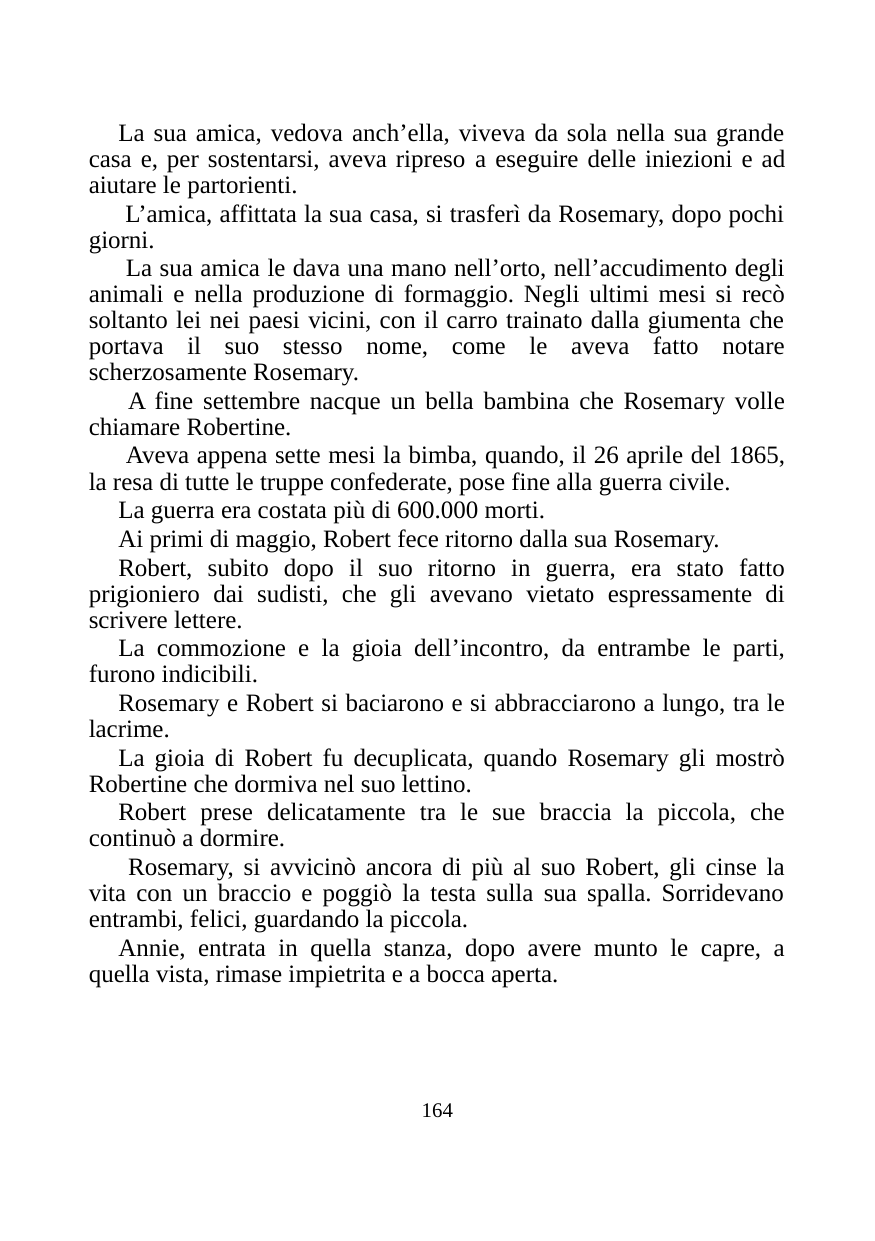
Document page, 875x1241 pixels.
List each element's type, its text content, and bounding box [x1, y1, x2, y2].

text La guerra era costata più di 600.000 morti. [88, 495, 786, 524]
text La sua amica le dava una mano nell’orto, nell’accudimento degli animali e nella produzione di formaggio. Negli ultimi mesi si recò soltanto lei nei paesi vicini, con il carro trainato dalla giumenta che portava il suo stesso nome, come le aveva fatto notare scherzosamente Rosemary. [88, 253, 786, 386]
text La gioia di Robert fu decuplicata, quando Rosemary gli mostrò Robertine che dormiva nel suo lettino. [88, 743, 786, 797]
text Annie, entrata in quella stanza, dopo avere munto le capre, a quella vista, rimase impietrita e a bocca aperta. [88, 933, 786, 987]
text Robert prese delicatamente tra le sue braccia la piccola, che continuò a dormire. [88, 797, 786, 852]
text Aveva appena sette mesi la bimba, quando, il 26 aprile del 1865, la resa di tutte le truppe confederate, pose fine alla guerra civile. [88, 441, 786, 495]
text Robert, subito dopo il suo ritorno in guerra, era stato fatto prigioniero dai sudisti, che gli avevano vietato espressamente di scrivere lettere. [88, 553, 786, 633]
text Rosemary e Robert si baciarono e si abbracciarono a lungo, tra le lacrime. [88, 688, 786, 743]
text Ai primi di maggio, Robert fece ritorno dalla sua Rosemary. [88, 524, 786, 553]
text Rosemary, si avvicinò ancora di più al suo Robert, gli cinse la vita con un braccio e poggiò la testa sulla sua spalla. Sorridevano entrambi, felici, guardando la piccola. [88, 852, 786, 933]
text La commozione e la gioia dell’incontro, da entrambe le parti, furono indicibili. [88, 633, 786, 688]
text La sua amica, vedova anch’ella, viveva da sola nella sua grande casa e, per sostentarsi, aveva ripreso a eseguire delle iniezioni e ad aiutare le partorienti. [88, 118, 786, 199]
text A fine settembre nacque un bella bambina che Rosemary volle chiamare Robertine. [88, 386, 786, 441]
text L’amica, affittata la sua casa, si trasferì da Rosemary, dopo pochi giorni. [88, 199, 786, 253]
